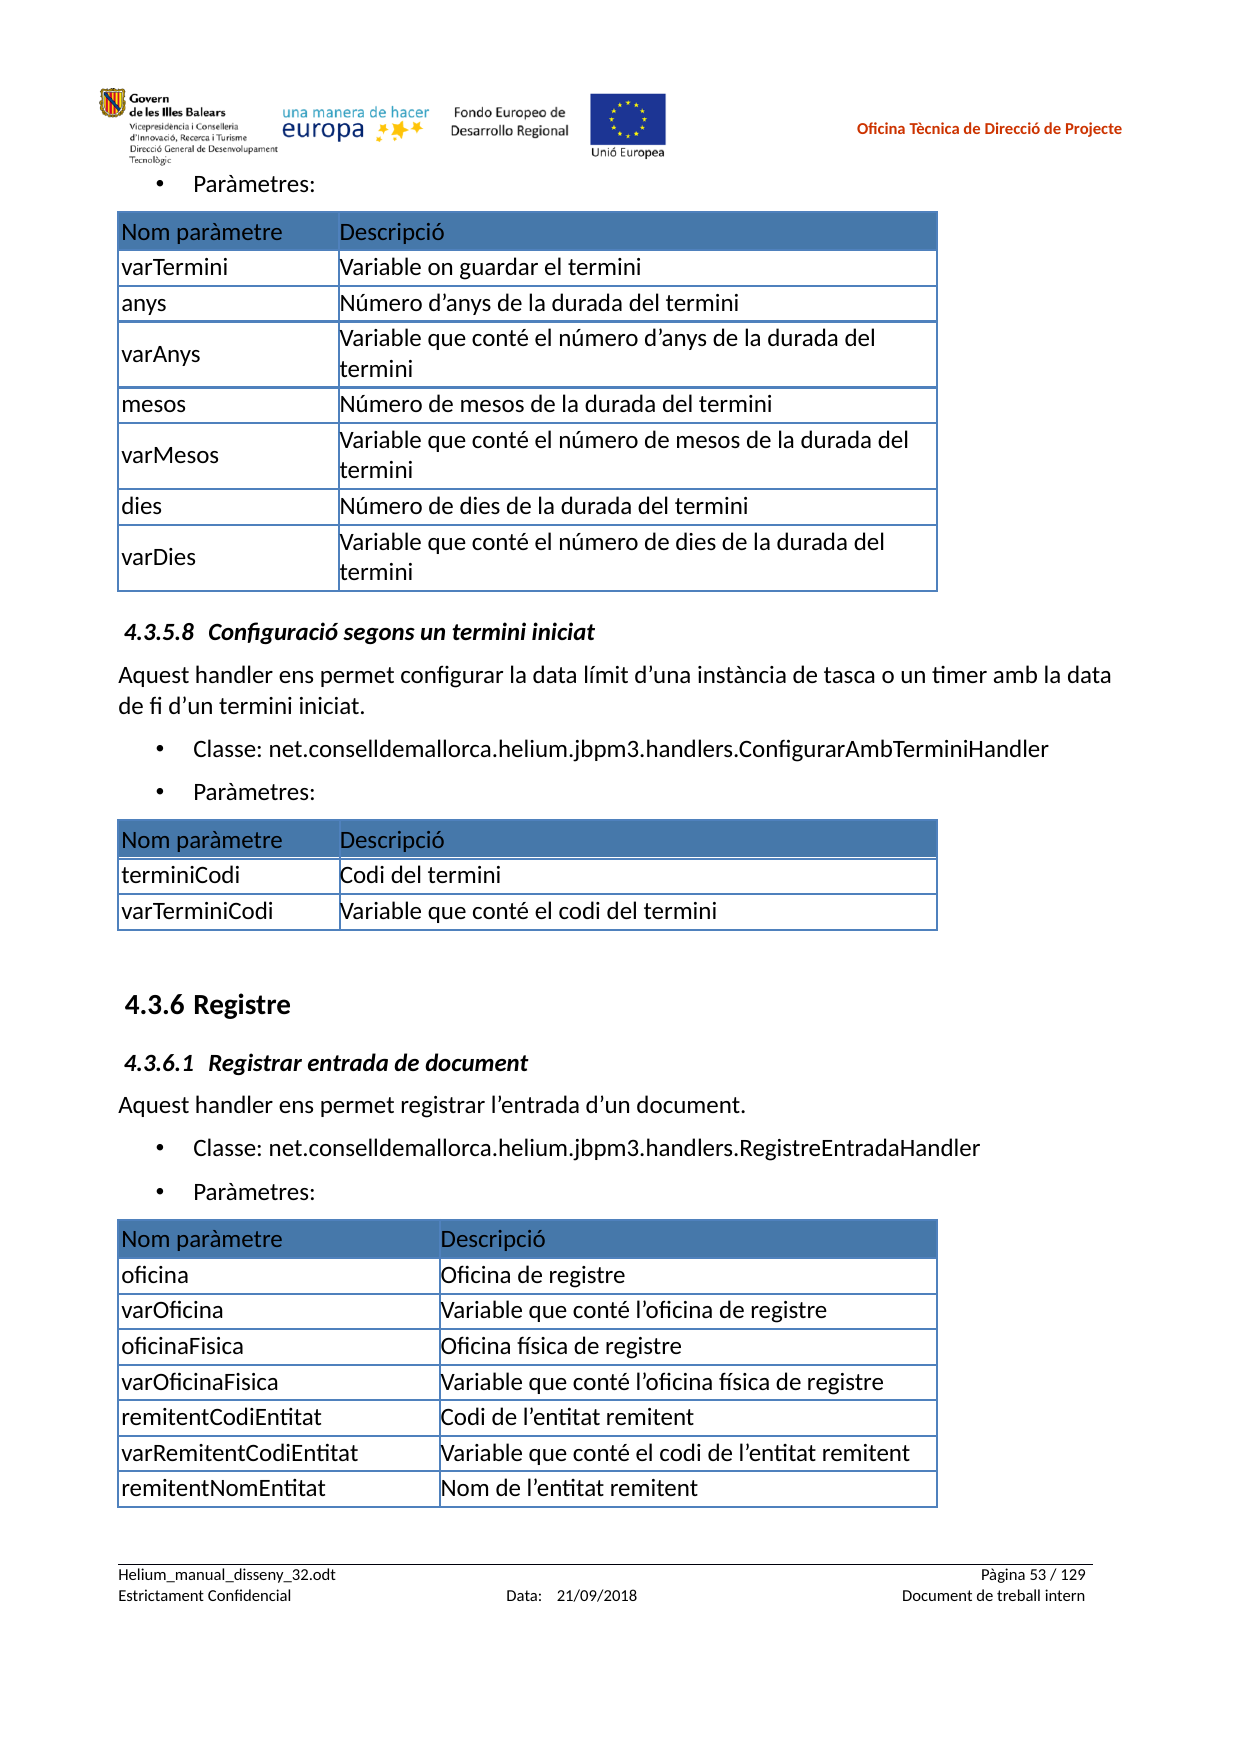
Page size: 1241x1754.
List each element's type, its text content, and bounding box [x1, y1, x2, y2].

table_cell Codi del termini [341, 860, 936, 893]
table_cell mesos [119, 389, 338, 422]
table_cell Oficina física de registre [441, 1330, 936, 1364]
table_header Nom paràmetre [119, 821, 339, 857]
list Paràmetres: [156, 776, 1122, 807]
table_cell anys [119, 287, 338, 320]
table_cell oficina [119, 1259, 439, 1293]
table_cell Número de mesos de la durada del termini [340, 389, 936, 422]
table_cell varTerminiCodi [119, 895, 339, 928]
table_cell Variable on guardar el termini [340, 251, 936, 285]
list Classe: net.conselldemallorca.helium.jbpm3.handlers.RegistreEntradaHandler [156, 1133, 1122, 1163]
table_cell dies [119, 490, 338, 523]
subtitle Configuració segons un termini iniciat [118, 617, 1122, 647]
table_cell varOficina [119, 1295, 439, 1328]
table_header Nom paràmetre [119, 213, 338, 249]
table_cell Nom de l’entitat remitent [441, 1472, 936, 1506]
table_cell Oficina de registre [441, 1259, 936, 1293]
table_cell Número d’anys de la durada del termini [340, 287, 936, 320]
picture [99, 87, 668, 166]
table_cell varRemitentCodiEntitat [119, 1437, 439, 1470]
table_cell varTermini [119, 251, 338, 285]
table_header Nom paràmetre [119, 1221, 439, 1257]
table_cell varDies [119, 526, 338, 589]
table_cell Variable que conté el codi del termini [341, 895, 936, 928]
list Paràmetres: [156, 168, 1122, 198]
table_cell varOficinaFisica [119, 1366, 439, 1399]
table_cell Variable que conté el número d’anys de la durada del termini [340, 323, 936, 386]
text Aquest handler ens permet configurar la data límit d’una instància de tasca o un timer amb la data de fi d’un termini iniciat. [118, 659, 1122, 721]
table_cell varAnys [119, 323, 338, 386]
subtitle Registre [118, 986, 1122, 1022]
table_header Descripció [441, 1221, 936, 1257]
table_cell Variable que conté el número de dies de la durada del termini [340, 526, 936, 589]
table_cell Variable que conté el codi de l’entitat remitent [441, 1437, 936, 1470]
table_cell Variable que conté el número de mesos de la durada del termini [340, 424, 936, 488]
subtitle Registrar entrada de document [118, 1047, 1122, 1077]
table_cell remitentCodiEntitat [119, 1401, 439, 1435]
table_cell oficinaFisica [119, 1330, 439, 1364]
table_cell varMesos [119, 424, 338, 488]
table_header Descripció [341, 821, 936, 857]
table_cell terminiCodi [119, 860, 339, 893]
list Paràmetres: [156, 1176, 1122, 1206]
table_cell Variable que conté l’oficina física de registre [441, 1366, 936, 1399]
list Classe: net.conselldemallorca.helium.jbpm3.handlers.ConfigurarAmbTerminiHandler [156, 733, 1122, 763]
text Aquest handler ens permet registrar l’entrada d’un document. [118, 1089, 1122, 1120]
table_cell Variable que conté l’oficina de registre [441, 1295, 936, 1328]
table_header Descripció [340, 213, 936, 249]
table_cell Número de dies de la durada del termini [340, 490, 936, 523]
table_cell Codi de l’entitat remitent [441, 1401, 936, 1435]
table_cell remitentNomEntitat [119, 1472, 439, 1506]
